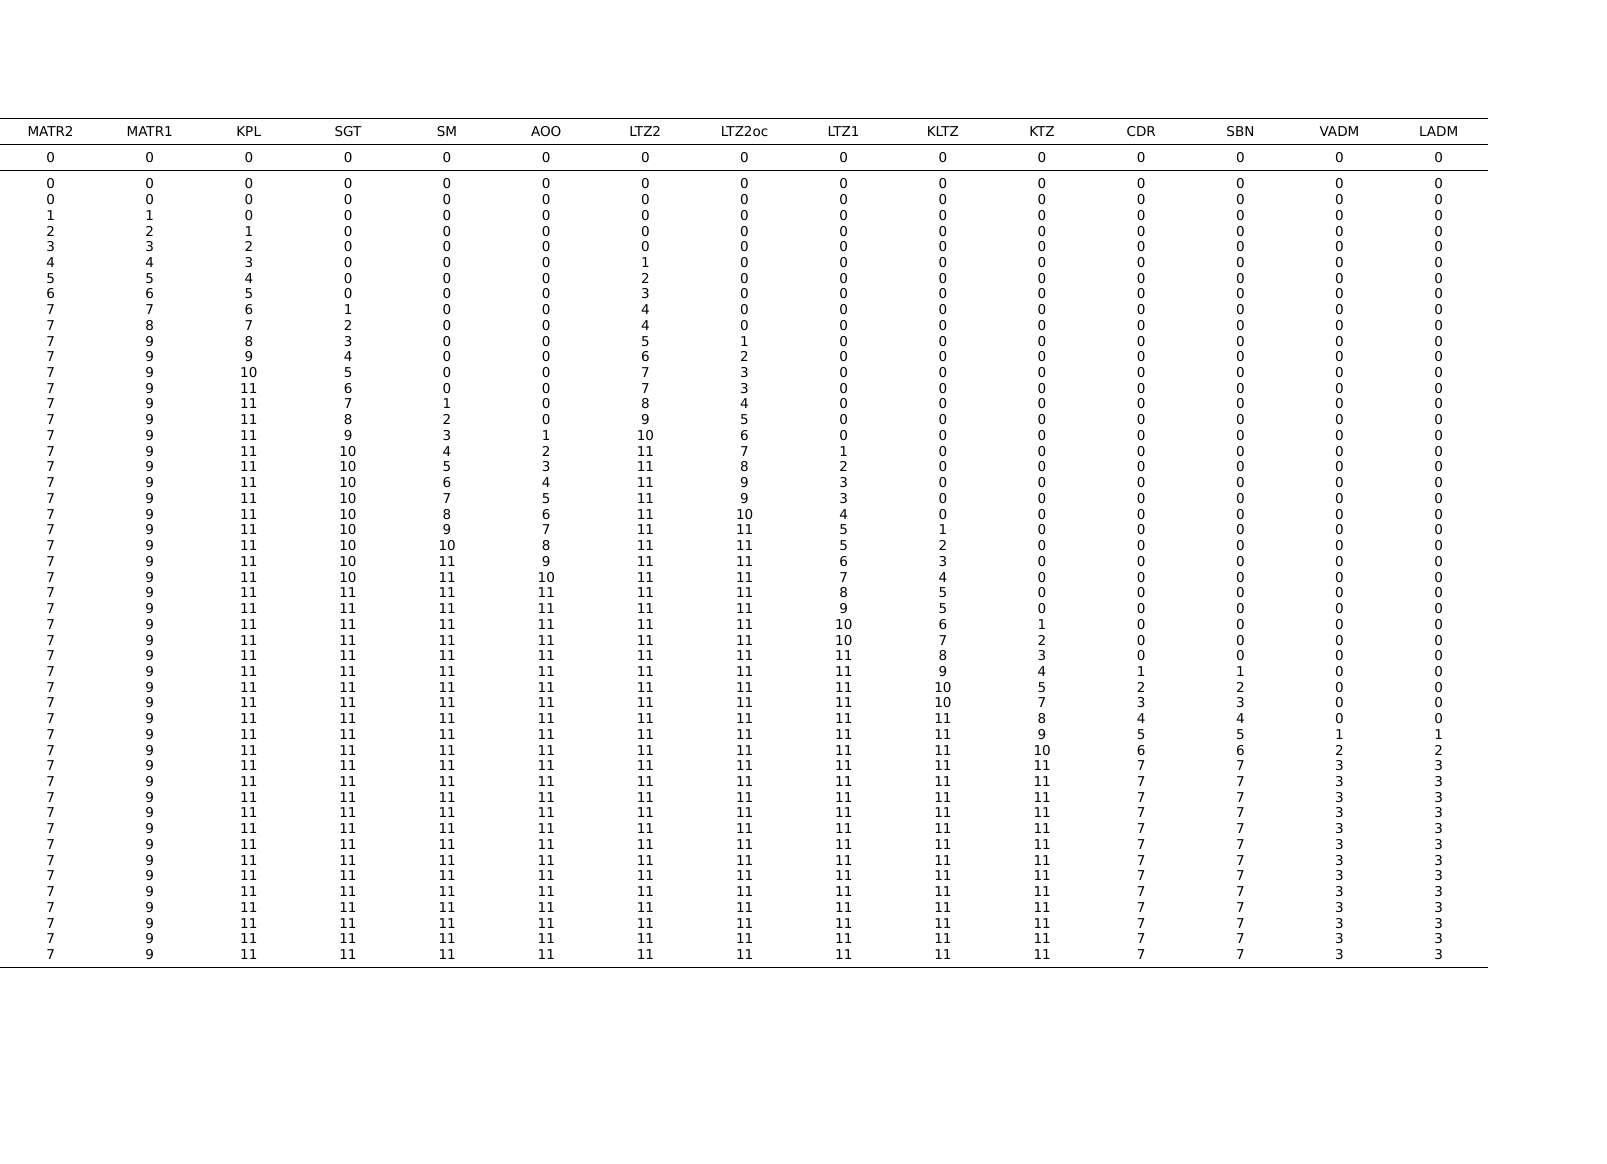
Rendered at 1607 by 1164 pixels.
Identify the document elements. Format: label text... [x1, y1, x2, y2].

table_cell 11 [199, 412, 298, 428]
table_cell 3 [794, 491, 893, 506]
table_cell 1 [1389, 727, 1488, 742]
table_cell 3 [298, 334, 397, 349]
table_cell 9 [100, 664, 199, 679]
table_cell 11 [397, 884, 496, 900]
table_cell 11 [794, 868, 893, 884]
table_cell 2 [298, 318, 397, 333]
table_cell 11 [199, 947, 298, 967]
table_cell 9 [100, 601, 199, 617]
table_cell 0 [794, 286, 893, 302]
table_cell 3 [1389, 915, 1488, 931]
table_cell 4 [1091, 711, 1191, 727]
table_cell 10 [298, 569, 397, 585]
table_cell 0 [893, 491, 992, 506]
table_cell 11 [695, 837, 794, 852]
table_cell 11 [496, 743, 596, 758]
table_cell 7 [1091, 853, 1191, 868]
table_cell 3 [1389, 821, 1488, 837]
table_cell 0 [496, 255, 596, 271]
table_cell 4 [397, 444, 496, 459]
table_cell 5 [794, 522, 893, 538]
table_cell 11 [893, 805, 992, 821]
table_cell 11 [596, 900, 695, 915]
table_cell 0 [596, 171, 695, 192]
table_cell 11 [695, 664, 794, 679]
table_cell 11 [397, 680, 496, 695]
table_cell 9 [100, 428, 199, 443]
table_cell 10 [298, 444, 397, 459]
table_cell 4 [992, 664, 1091, 679]
table_cell 11 [397, 915, 496, 931]
table_cell 9 [100, 569, 199, 585]
table_cell 0 [1191, 239, 1290, 255]
table_cell 11 [596, 601, 695, 617]
table_cell 0 [794, 412, 893, 428]
table_cell 3 [1091, 695, 1191, 711]
table_cell 0 [496, 412, 596, 428]
table_cell 7 [1091, 931, 1191, 947]
table_cell 9 [100, 538, 199, 554]
table_cell 3 [1389, 884, 1488, 900]
table_cell 11 [695, 648, 794, 664]
table_cell 0 [1091, 632, 1191, 648]
table_cell 0 [1290, 711, 1389, 727]
table_cell 0 [1389, 554, 1488, 569]
table_cell 7 [199, 318, 298, 333]
table_cell 10 [596, 428, 695, 443]
table_cell 11 [992, 947, 1091, 967]
table_cell 0 [695, 318, 794, 333]
table_cell 11 [496, 868, 596, 884]
table_cell 11 [794, 680, 893, 695]
table_cell 9 [100, 727, 199, 742]
table_cell 11 [199, 931, 298, 947]
table_cell 3 [1389, 774, 1488, 789]
table_cell 11 [496, 617, 596, 632]
table_cell 9 [100, 349, 199, 365]
table_cell 11 [397, 868, 496, 884]
table_cell 2 [1, 223, 100, 239]
table_cell 11 [596, 554, 695, 569]
table_cell 0 [893, 428, 992, 443]
table_cell 11 [298, 837, 397, 852]
table_header LADM [1389, 119, 1488, 144]
table_cell 11 [298, 805, 397, 821]
table_cell 0 [397, 145, 496, 170]
table_cell 9 [100, 680, 199, 695]
table_cell 11 [496, 900, 596, 915]
table_cell 0 [1290, 538, 1389, 554]
table_cell 0 [695, 302, 794, 318]
table_cell 11 [794, 743, 893, 758]
table_cell 2 [695, 349, 794, 365]
table_cell 9 [100, 506, 199, 522]
table_cell 7 [1, 727, 100, 742]
table_cell 7 [1, 648, 100, 664]
table_cell 6 [100, 286, 199, 302]
table_cell 11 [695, 805, 794, 821]
table_cell 11 [695, 695, 794, 711]
table_cell 0 [992, 349, 1091, 365]
table_cell 0 [199, 192, 298, 208]
table_cell 7 [1091, 884, 1191, 900]
table_cell 11 [596, 617, 695, 632]
table_cell 11 [397, 585, 496, 601]
table_cell 7 [1, 853, 100, 868]
table_cell 3 [1290, 853, 1389, 868]
table_cell 7 [1091, 790, 1191, 805]
table_cell 0 [397, 271, 496, 286]
table_cell 11 [794, 837, 893, 852]
table_cell 1 [1, 208, 100, 223]
table_cell 7 [1, 554, 100, 569]
table_cell 0 [1091, 239, 1191, 255]
table_cell 2 [1191, 680, 1290, 695]
table_cell 9 [100, 853, 199, 868]
table_cell 0 [1290, 334, 1389, 349]
table_cell 0 [992, 255, 1091, 271]
table_cell 0 [1091, 506, 1191, 522]
table_cell 0 [695, 145, 794, 170]
table_cell 0 [1389, 459, 1488, 475]
table_cell 0 [1191, 318, 1290, 333]
table_cell 0 [794, 365, 893, 381]
table_cell 6 [695, 428, 794, 443]
table_cell 9 [100, 774, 199, 789]
table_cell 11 [199, 774, 298, 789]
table_cell 0 [1, 171, 100, 192]
table_cell 0 [1290, 381, 1389, 396]
table_cell 11 [496, 805, 596, 821]
table_cell 0 [496, 381, 596, 396]
table_cell 0 [893, 223, 992, 239]
table_cell 0 [893, 365, 992, 381]
table_cell 9 [100, 334, 199, 349]
table_cell 0 [695, 223, 794, 239]
table_cell 11 [298, 758, 397, 774]
table_cell 11 [199, 632, 298, 648]
table_cell 11 [992, 790, 1091, 805]
table_cell 11 [794, 853, 893, 868]
table_cell 11 [794, 790, 893, 805]
table_cell 11 [298, 585, 397, 601]
table_cell 11 [893, 915, 992, 931]
table_cell 0 [1091, 349, 1191, 365]
table_cell 7 [794, 569, 893, 585]
table_cell 7 [1191, 900, 1290, 915]
table_cell 0 [397, 318, 496, 333]
table_cell 0 [1191, 632, 1290, 648]
table_header LTZ2oc [695, 119, 794, 144]
table_cell 9 [100, 475, 199, 491]
table_cell 11 [496, 711, 596, 727]
table_cell 7 [1091, 774, 1191, 789]
table_cell 0 [992, 302, 1091, 318]
table_cell 0 [1191, 334, 1290, 349]
table_cell 7 [1, 491, 100, 506]
table_cell 0 [496, 302, 596, 318]
table_cell 11 [298, 617, 397, 632]
table_cell 7 [1, 837, 100, 852]
table_cell 7 [1, 743, 100, 758]
table_cell 11 [893, 931, 992, 947]
table_cell 11 [496, 632, 596, 648]
table_cell 0 [992, 444, 1091, 459]
table_cell 3 [1290, 774, 1389, 789]
table_cell 7 [1, 774, 100, 789]
table_cell 0 [695, 286, 794, 302]
table_cell 0 [100, 171, 199, 192]
table_cell 11 [199, 821, 298, 837]
table_cell 7 [1191, 805, 1290, 821]
table_cell 8 [496, 538, 596, 554]
table_cell 11 [893, 853, 992, 868]
table_cell 0 [1290, 554, 1389, 569]
table_cell 11 [397, 711, 496, 727]
table_cell 9 [100, 381, 199, 396]
table_cell 7 [1, 365, 100, 381]
table_cell 0 [695, 255, 794, 271]
table_cell 2 [1290, 743, 1389, 758]
table_cell 11 [496, 601, 596, 617]
table_cell 2 [100, 223, 199, 239]
table_cell 0 [893, 208, 992, 223]
table_cell 0 [397, 171, 496, 192]
table_cell 7 [992, 695, 1091, 711]
table_cell 1 [100, 208, 199, 223]
table_cell 11 [496, 931, 596, 947]
table_cell 3 [496, 459, 596, 475]
table_cell 0 [1389, 444, 1488, 459]
table_cell 0 [1191, 538, 1290, 554]
table_cell 11 [199, 459, 298, 475]
table_cell 11 [397, 727, 496, 742]
table_cell 5 [992, 680, 1091, 695]
table_cell 0 [1389, 648, 1488, 664]
table_cell 0 [1389, 412, 1488, 428]
table_cell 0 [199, 145, 298, 170]
table_cell 11 [298, 821, 397, 837]
table_cell 7 [1, 617, 100, 632]
table_cell 0 [1389, 365, 1488, 381]
table_cell 0 [1091, 648, 1191, 664]
table_cell 7 [1, 632, 100, 648]
table_cell 11 [496, 821, 596, 837]
table_cell 11 [397, 821, 496, 837]
table_cell 0 [794, 349, 893, 365]
table_cell 10 [794, 617, 893, 632]
table_cell 8 [893, 648, 992, 664]
table_cell 0 [1389, 145, 1488, 170]
table_cell 0 [1290, 680, 1389, 695]
table_cell 0 [794, 255, 893, 271]
table_cell 4 [695, 396, 794, 412]
table_cell 3 [1290, 915, 1389, 931]
table_cell 2 [893, 538, 992, 554]
table_cell 7 [397, 491, 496, 506]
table_cell 7 [1091, 915, 1191, 931]
table_cell 11 [794, 648, 893, 664]
table_cell 0 [1290, 302, 1389, 318]
table_cell 0 [1389, 428, 1488, 443]
table_cell 0 [1091, 271, 1191, 286]
table_cell 11 [199, 648, 298, 664]
table_cell 0 [992, 585, 1091, 601]
table_cell 3 [893, 554, 992, 569]
table_cell 11 [596, 947, 695, 967]
table_cell 7 [1091, 947, 1191, 967]
table_cell 3 [695, 381, 794, 396]
table_cell 0 [1091, 318, 1191, 333]
table_cell 11 [596, 884, 695, 900]
table_cell 11 [596, 491, 695, 506]
table_cell 11 [893, 774, 992, 789]
table_cell 0 [1191, 428, 1290, 443]
table_cell 11 [794, 664, 893, 679]
table_cell 7 [496, 522, 596, 538]
table_cell 11 [794, 884, 893, 900]
table_cell 0 [893, 255, 992, 271]
table_cell 11 [298, 695, 397, 711]
table_cell 9 [100, 491, 199, 506]
table_cell 11 [893, 727, 992, 742]
table_cell 7 [100, 302, 199, 318]
table_cell 0 [596, 145, 695, 170]
table_cell 11 [596, 444, 695, 459]
table_cell 11 [199, 853, 298, 868]
table_cell 0 [992, 192, 1091, 208]
table_cell 0 [1191, 171, 1290, 192]
table_cell 11 [199, 837, 298, 852]
table_cell 0 [893, 302, 992, 318]
table_cell 7 [1, 538, 100, 554]
table_cell 5 [893, 585, 992, 601]
table_cell 0 [1389, 349, 1488, 365]
table_cell 7 [298, 396, 397, 412]
table_cell 11 [695, 569, 794, 585]
table_cell 7 [1191, 884, 1290, 900]
table_cell 0 [1290, 286, 1389, 302]
table_cell 0 [1191, 365, 1290, 381]
table_cell 11 [893, 868, 992, 884]
table_cell 11 [397, 774, 496, 789]
table_cell 4 [496, 475, 596, 491]
table_cell 11 [992, 868, 1091, 884]
table_cell 0 [992, 412, 1091, 428]
table_cell 0 [893, 334, 992, 349]
table_cell 3 [1290, 884, 1389, 900]
table_cell 3 [1290, 758, 1389, 774]
table_cell 11 [596, 522, 695, 538]
table_cell 7 [1191, 790, 1290, 805]
table_cell 0 [1091, 412, 1191, 428]
table_cell 11 [298, 900, 397, 915]
table_cell 11 [992, 821, 1091, 837]
table_cell 0 [992, 522, 1091, 538]
table_cell 11 [596, 805, 695, 821]
table_cell 7 [1, 931, 100, 947]
table_cell 0 [1290, 506, 1389, 522]
table_cell 11 [298, 601, 397, 617]
table_cell 0 [199, 171, 298, 192]
table_cell 0 [1091, 223, 1191, 239]
table_cell 11 [695, 711, 794, 727]
table_cell 0 [1091, 617, 1191, 632]
table_cell 0 [596, 223, 695, 239]
table_cell 0 [1091, 171, 1191, 192]
table_cell 5 [100, 271, 199, 286]
table_cell 0 [1191, 522, 1290, 538]
table_cell 11 [695, 774, 794, 789]
table_cell 0 [1389, 632, 1488, 648]
table_cell 11 [496, 727, 596, 742]
table_cell 11 [199, 805, 298, 821]
table_cell 11 [992, 853, 1091, 868]
table_cell 11 [596, 695, 695, 711]
table_cell 11 [496, 648, 596, 664]
table_cell 10 [298, 506, 397, 522]
table_cell 11 [893, 837, 992, 852]
table_cell 0 [794, 318, 893, 333]
table_cell 0 [1290, 648, 1389, 664]
table_cell 1 [397, 396, 496, 412]
table_cell 3 [1389, 947, 1488, 967]
table_cell 11 [298, 774, 397, 789]
table_cell 0 [992, 475, 1091, 491]
table_cell 1 [794, 444, 893, 459]
table_cell 7 [1, 459, 100, 475]
table_cell 7 [1191, 837, 1290, 852]
table_cell 9 [100, 711, 199, 727]
table_cell 0 [1290, 569, 1389, 585]
table_cell 0 [1290, 664, 1389, 679]
table_cell 9 [100, 412, 199, 428]
table_cell 0 [199, 208, 298, 223]
table_cell 11 [496, 664, 596, 679]
table_header KPL [199, 119, 298, 144]
table_cell 0 [1389, 695, 1488, 711]
table_cell 0 [893, 239, 992, 255]
table_cell 5 [695, 412, 794, 428]
table_cell 10 [794, 632, 893, 648]
table_cell 2 [397, 412, 496, 428]
table_cell 11 [695, 743, 794, 758]
table_cell 11 [695, 900, 794, 915]
table_cell 6 [397, 475, 496, 491]
table_cell 3 [1389, 900, 1488, 915]
table_cell 11 [397, 758, 496, 774]
table_cell 7 [596, 381, 695, 396]
table_cell 0 [298, 271, 397, 286]
table_cell 9 [100, 365, 199, 381]
table_cell 11 [199, 900, 298, 915]
table_cell 7 [1, 412, 100, 428]
table_cell 2 [1389, 743, 1488, 758]
table_cell 0 [298, 239, 397, 255]
table_cell 0 [794, 396, 893, 412]
table_cell 9 [100, 790, 199, 805]
table_cell 0 [1191, 648, 1290, 664]
table_cell 11 [794, 915, 893, 931]
table_cell 0 [1290, 522, 1389, 538]
table_cell 11 [199, 428, 298, 443]
table_cell 11 [695, 727, 794, 742]
table_cell 8 [596, 396, 695, 412]
table_cell 3 [992, 648, 1091, 664]
table_cell 11 [199, 868, 298, 884]
table_cell 11 [695, 601, 794, 617]
table_cell 0 [100, 145, 199, 170]
table_cell 0 [1191, 444, 1290, 459]
table_cell 8 [695, 459, 794, 475]
table_cell 7 [1191, 915, 1290, 931]
table_cell 0 [992, 145, 1091, 170]
table_cell 11 [199, 915, 298, 931]
table_cell 11 [794, 711, 893, 727]
table_cell 5 [893, 601, 992, 617]
table_cell 11 [199, 711, 298, 727]
table_cell 0 [1091, 302, 1191, 318]
table_cell 0 [1091, 554, 1191, 569]
table_cell 0 [298, 223, 397, 239]
table_cell 11 [496, 585, 596, 601]
table_cell 0 [397, 349, 496, 365]
table_cell 9 [100, 868, 199, 884]
table_cell 11 [596, 680, 695, 695]
table_cell 5 [199, 286, 298, 302]
table_cell 11 [992, 774, 1091, 789]
table_cell 0 [397, 192, 496, 208]
table_cell 0 [397, 381, 496, 396]
table_cell 0 [1290, 695, 1389, 711]
table_cell 8 [298, 412, 397, 428]
table_cell 10 [298, 459, 397, 475]
table_cell 7 [1, 915, 100, 931]
table_cell 11 [298, 931, 397, 947]
table_cell 9 [298, 428, 397, 443]
table_cell 7 [1, 947, 100, 967]
table_cell 0 [1389, 171, 1488, 192]
table_cell 0 [1091, 192, 1191, 208]
table_cell 9 [100, 695, 199, 711]
table_cell 0 [596, 239, 695, 255]
table_cell 1 [992, 617, 1091, 632]
table_cell 11 [199, 743, 298, 758]
table_cell 9 [496, 554, 596, 569]
table_cell 11 [199, 664, 298, 679]
table_cell 7 [1191, 774, 1290, 789]
table_cell 7 [1, 821, 100, 837]
table_cell 0 [1290, 271, 1389, 286]
table_cell 0 [1389, 585, 1488, 601]
table_cell 0 [1290, 192, 1389, 208]
table_cell 9 [100, 947, 199, 967]
table_cell 0 [1091, 428, 1191, 443]
table_cell 7 [1, 302, 100, 318]
table_cell 0 [1191, 554, 1290, 569]
table_cell 1 [1091, 664, 1191, 679]
table_cell 0 [1389, 664, 1488, 679]
table_cell 11 [992, 884, 1091, 900]
table_cell 0 [1290, 223, 1389, 239]
table_cell 0 [1389, 318, 1488, 333]
table_cell 0 [1191, 506, 1290, 522]
table_cell 1 [298, 302, 397, 318]
table_cell 0 [794, 145, 893, 170]
table_cell 9 [100, 554, 199, 569]
table_cell 11 [596, 585, 695, 601]
table_cell 0 [1091, 444, 1191, 459]
table_cell 11 [199, 538, 298, 554]
table_cell 0 [1290, 491, 1389, 506]
table_cell 11 [397, 664, 496, 679]
table_cell 11 [893, 821, 992, 837]
table_cell 0 [496, 318, 596, 333]
table_cell 11 [496, 758, 596, 774]
table_cell 7 [1191, 947, 1290, 967]
table_cell 0 [794, 171, 893, 192]
table_cell 11 [397, 805, 496, 821]
table_cell 5 [1191, 727, 1290, 742]
table_cell 9 [100, 444, 199, 459]
table_cell 11 [397, 790, 496, 805]
table_cell 11 [992, 900, 1091, 915]
table_cell 11 [199, 491, 298, 506]
table_cell 3 [1290, 821, 1389, 837]
table_cell 0 [1389, 302, 1488, 318]
table_cell 11 [397, 695, 496, 711]
table_cell 10 [298, 491, 397, 506]
table_cell 3 [1389, 931, 1488, 947]
table_cell 11 [496, 695, 596, 711]
table_cell 5 [794, 538, 893, 554]
table_cell 11 [695, 868, 794, 884]
table_cell 0 [1191, 475, 1290, 491]
table_cell 9 [100, 837, 199, 852]
table_cell 0 [1389, 522, 1488, 538]
table_cell 5 [298, 365, 397, 381]
table_cell 0 [397, 334, 496, 349]
table_cell 4 [596, 318, 695, 333]
table_cell 11 [397, 554, 496, 569]
table_cell 11 [199, 680, 298, 695]
table_cell 0 [1191, 601, 1290, 617]
table_header MATR1 [100, 119, 199, 144]
table_cell 11 [596, 931, 695, 947]
table_cell 0 [1091, 334, 1191, 349]
table_cell 6 [1091, 743, 1191, 758]
table_cell 3 [1290, 837, 1389, 852]
table_cell 3 [1290, 947, 1389, 967]
table_cell 0 [1290, 239, 1389, 255]
table_cell 0 [893, 475, 992, 491]
table_cell 0 [1389, 617, 1488, 632]
table_cell 11 [397, 569, 496, 585]
table_cell 11 [794, 805, 893, 821]
table_cell 3 [695, 365, 794, 381]
table_cell 11 [596, 727, 695, 742]
table_cell 0 [1091, 601, 1191, 617]
table_cell 0 [1191, 381, 1290, 396]
table_cell 11 [893, 743, 992, 758]
table_cell 9 [100, 648, 199, 664]
table_cell 11 [496, 947, 596, 967]
table_cell 7 [1191, 931, 1290, 947]
table_cell 5 [1, 271, 100, 286]
table_cell 0 [100, 192, 199, 208]
table_cell 0 [1191, 145, 1290, 170]
table_cell 8 [794, 585, 893, 601]
table_cell 11 [298, 711, 397, 727]
table_cell 10 [893, 695, 992, 711]
table_cell 7 [1191, 853, 1290, 868]
table_cell 0 [1091, 286, 1191, 302]
table_cell 7 [1091, 821, 1191, 837]
table_cell 11 [298, 884, 397, 900]
table_cell 4 [298, 349, 397, 365]
table_cell 0 [992, 428, 1091, 443]
table_cell 0 [1091, 585, 1191, 601]
table_cell 11 [794, 900, 893, 915]
table_cell 7 [1, 758, 100, 774]
table_cell 0 [496, 239, 596, 255]
table_cell 0 [992, 396, 1091, 412]
table_cell 7 [1, 444, 100, 459]
table_cell 0 [1091, 208, 1191, 223]
table_cell 0 [1389, 271, 1488, 286]
table_cell 5 [496, 491, 596, 506]
table_cell 11 [596, 711, 695, 727]
table_cell 7 [1, 349, 100, 365]
table_cell 7 [1091, 805, 1191, 821]
table_cell 4 [199, 271, 298, 286]
table_header SBN [1191, 119, 1290, 144]
table_cell 11 [298, 727, 397, 742]
table_cell 11 [199, 396, 298, 412]
table_cell 9 [596, 412, 695, 428]
table_cell 0 [1290, 475, 1389, 491]
table_cell 0 [1091, 145, 1191, 170]
table_cell 0 [1389, 381, 1488, 396]
table_cell 0 [1389, 396, 1488, 412]
table_cell 7 [1091, 868, 1191, 884]
table_cell 0 [893, 145, 992, 170]
table_cell 0 [1389, 506, 1488, 522]
table_cell 11 [695, 947, 794, 967]
table_cell 10 [298, 554, 397, 569]
table_cell 0 [1389, 208, 1488, 223]
table_cell 0 [1091, 569, 1191, 585]
table_cell 0 [397, 365, 496, 381]
table_cell 11 [298, 648, 397, 664]
table_cell 1 [893, 522, 992, 538]
table_cell 11 [199, 522, 298, 538]
table_cell 0 [1191, 255, 1290, 271]
table_cell 3 [1290, 805, 1389, 821]
table_cell 7 [1, 318, 100, 333]
table_cell 11 [199, 727, 298, 742]
table_cell 10 [298, 475, 397, 491]
table_cell 3 [1389, 868, 1488, 884]
table_cell 0 [1290, 632, 1389, 648]
table_cell 0 [992, 271, 1091, 286]
table_cell 0 [893, 444, 992, 459]
table_cell 11 [695, 931, 794, 947]
table_header SM [397, 119, 496, 144]
table_cell 0 [397, 208, 496, 223]
table_cell 11 [794, 931, 893, 947]
table_cell 0 [397, 302, 496, 318]
table_cell 11 [397, 837, 496, 852]
table_cell 0 [992, 506, 1091, 522]
table_cell 0 [1389, 255, 1488, 271]
table_cell 7 [1, 334, 100, 349]
table_header AOO [496, 119, 596, 144]
table_cell 11 [893, 711, 992, 727]
table_cell 9 [100, 931, 199, 947]
table_cell 11 [397, 617, 496, 632]
table_cell 0 [1389, 239, 1488, 255]
table_cell 4 [1191, 711, 1290, 727]
table_cell 10 [298, 538, 397, 554]
table_cell 9 [100, 585, 199, 601]
table_cell 11 [199, 758, 298, 774]
table_cell 3 [199, 255, 298, 271]
table_cell 0 [1191, 208, 1290, 223]
table_cell 7 [1, 522, 100, 538]
table_cell 0 [1191, 396, 1290, 412]
table_cell 11 [397, 900, 496, 915]
table_cell 11 [596, 664, 695, 679]
table_cell 0 [1191, 585, 1290, 601]
table_cell 0 [1191, 349, 1290, 365]
table_cell 0 [397, 286, 496, 302]
table_cell 9 [100, 758, 199, 774]
table_cell 3 [1191, 695, 1290, 711]
table_cell 0 [992, 223, 1091, 239]
table_cell 3 [1389, 758, 1488, 774]
table_cell 0 [893, 171, 992, 192]
table_cell 11 [695, 790, 794, 805]
table_cell 11 [992, 758, 1091, 774]
table_cell 6 [596, 349, 695, 365]
table_cell 3 [596, 286, 695, 302]
table_cell 4 [1, 255, 100, 271]
table_cell 11 [397, 632, 496, 648]
table_cell 3 [1389, 790, 1488, 805]
table_cell 7 [1, 695, 100, 711]
table_cell 0 [496, 145, 596, 170]
table_cell 0 [397, 255, 496, 271]
table_cell 11 [397, 947, 496, 967]
table_cell 0 [1389, 680, 1488, 695]
table_cell 11 [695, 884, 794, 900]
table_cell 7 [1, 569, 100, 585]
table_cell 0 [1091, 459, 1191, 475]
table_cell 0 [1290, 459, 1389, 475]
table_cell 6 [496, 506, 596, 522]
table_header MATR2 [1, 119, 100, 144]
table_cell 11 [596, 632, 695, 648]
table_cell 0 [695, 171, 794, 192]
table_cell 11 [298, 853, 397, 868]
table_cell 11 [992, 931, 1091, 947]
table_cell 0 [298, 286, 397, 302]
table_cell 0 [298, 208, 397, 223]
table_cell 0 [992, 538, 1091, 554]
table_cell 11 [199, 695, 298, 711]
table_cell 11 [298, 664, 397, 679]
table_cell 7 [1, 396, 100, 412]
table_cell 0 [496, 171, 596, 192]
table_cell 0 [1191, 617, 1290, 632]
table_cell 0 [794, 302, 893, 318]
table_cell 0 [893, 349, 992, 365]
table_cell 0 [298, 192, 397, 208]
table_cell 6 [1, 286, 100, 302]
table_cell 11 [893, 884, 992, 900]
table_cell 11 [596, 506, 695, 522]
table_cell 0 [794, 192, 893, 208]
table_cell 1 [496, 428, 596, 443]
table_cell 11 [695, 758, 794, 774]
table_cell 7 [1, 868, 100, 884]
table_cell 10 [199, 365, 298, 381]
table_cell 7 [1, 601, 100, 617]
table_cell 0 [1, 192, 100, 208]
table_cell 11 [794, 695, 893, 711]
table_cell 11 [397, 648, 496, 664]
table_cell 7 [1, 805, 100, 821]
table_cell 0 [794, 381, 893, 396]
table_cell 0 [794, 239, 893, 255]
table_cell 11 [298, 915, 397, 931]
table_cell 11 [794, 774, 893, 789]
table_cell 8 [100, 318, 199, 333]
table_cell 0 [1191, 223, 1290, 239]
table_cell 1 [199, 223, 298, 239]
table_cell 5 [397, 459, 496, 475]
table_cell 6 [1191, 743, 1290, 758]
table_cell 0 [695, 239, 794, 255]
table_cell 3 [1, 239, 100, 255]
table_cell 3 [794, 475, 893, 491]
table_cell 7 [1191, 868, 1290, 884]
table_cell 11 [695, 821, 794, 837]
table_cell 8 [992, 711, 1091, 727]
table_cell 11 [893, 900, 992, 915]
table_cell 0 [298, 145, 397, 170]
table_cell 0 [1091, 396, 1191, 412]
table_cell 11 [695, 554, 794, 569]
table_cell 0 [992, 554, 1091, 569]
table_cell 7 [1091, 837, 1191, 852]
table_cell 0 [695, 271, 794, 286]
table_cell 0 [298, 171, 397, 192]
table_cell 0 [1389, 491, 1488, 506]
table_cell 0 [893, 506, 992, 522]
table_cell 10 [695, 506, 794, 522]
table_cell 11 [794, 947, 893, 967]
table_cell 0 [1290, 349, 1389, 365]
table_cell 0 [893, 381, 992, 396]
table_cell 3 [1389, 853, 1488, 868]
table_cell 0 [496, 208, 596, 223]
table_cell 7 [1, 428, 100, 443]
table_cell 0 [298, 255, 397, 271]
table_cell 1 [1191, 664, 1290, 679]
table_cell 11 [298, 947, 397, 967]
table_cell 0 [992, 569, 1091, 585]
table_cell 11 [397, 601, 496, 617]
table_cell 3 [1290, 931, 1389, 947]
table_cell 0 [1290, 428, 1389, 443]
table_cell 11 [596, 743, 695, 758]
table_cell 7 [1, 381, 100, 396]
table_cell 11 [794, 821, 893, 837]
table_cell 11 [893, 758, 992, 774]
table_cell 10 [298, 522, 397, 538]
table_cell 9 [100, 900, 199, 915]
table_cell 0 [1290, 255, 1389, 271]
table_cell 7 [1, 664, 100, 679]
table_cell 10 [893, 680, 992, 695]
table_cell 11 [596, 853, 695, 868]
table_cell 0 [1191, 491, 1290, 506]
table_cell 0 [1091, 538, 1191, 554]
table_cell 11 [596, 868, 695, 884]
table_cell 0 [496, 223, 596, 239]
table_cell 9 [100, 821, 199, 837]
table_cell 3 [1389, 837, 1488, 852]
table_cell 0 [496, 396, 596, 412]
table_cell 0 [1389, 711, 1488, 727]
table_cell 8 [397, 506, 496, 522]
table_cell 0 [893, 271, 992, 286]
table_cell 10 [992, 743, 1091, 758]
table_cell 11 [199, 569, 298, 585]
table_cell 11 [496, 774, 596, 789]
table_cell 0 [1191, 459, 1290, 475]
table_cell 11 [695, 853, 794, 868]
table_cell 11 [298, 632, 397, 648]
table_cell 9 [100, 522, 199, 538]
table_cell 0 [1290, 318, 1389, 333]
table_cell 11 [199, 884, 298, 900]
table_cell 7 [1, 711, 100, 727]
table_cell 0 [794, 334, 893, 349]
table_cell 11 [199, 601, 298, 617]
table_cell 6 [893, 617, 992, 632]
table_cell 11 [298, 790, 397, 805]
table_header CDR [1091, 119, 1191, 144]
table_cell 11 [397, 853, 496, 868]
table_cell 0 [992, 365, 1091, 381]
table_cell 0 [992, 601, 1091, 617]
table_cell 11 [794, 758, 893, 774]
table_cell 4 [794, 506, 893, 522]
table_cell 0 [1389, 286, 1488, 302]
table_cell 2 [596, 271, 695, 286]
table_cell 11 [596, 538, 695, 554]
table_cell 11 [596, 790, 695, 805]
table_cell 11 [496, 884, 596, 900]
table_cell 10 [496, 569, 596, 585]
table_cell 3 [1290, 868, 1389, 884]
table_cell 11 [496, 837, 596, 852]
table_cell 0 [992, 491, 1091, 506]
table_cell 7 [1, 680, 100, 695]
table_cell 0 [496, 192, 596, 208]
table_cell 11 [298, 743, 397, 758]
table_cell 4 [596, 302, 695, 318]
table_cell 0 [1389, 223, 1488, 239]
table_cell 0 [992, 318, 1091, 333]
table_cell 2 [794, 459, 893, 475]
table_cell 0 [695, 192, 794, 208]
table_cell 0 [992, 286, 1091, 302]
table_cell 2 [199, 239, 298, 255]
table_cell 11 [794, 727, 893, 742]
table_cell 11 [695, 915, 794, 931]
table_cell 7 [1191, 758, 1290, 774]
table_cell 0 [1091, 381, 1191, 396]
table_cell 0 [794, 428, 893, 443]
table_cell 0 [1290, 171, 1389, 192]
table_cell 11 [695, 538, 794, 554]
table_cell 11 [199, 585, 298, 601]
table_cell 11 [695, 680, 794, 695]
table_cell 11 [496, 790, 596, 805]
table_cell 11 [596, 459, 695, 475]
table_cell 8 [199, 334, 298, 349]
table_cell 11 [496, 915, 596, 931]
table_cell 0 [992, 381, 1091, 396]
table_cell 7 [695, 444, 794, 459]
table_cell 0 [794, 208, 893, 223]
table_cell 5 [1091, 727, 1191, 742]
table_cell 11 [893, 790, 992, 805]
table_cell 0 [1, 145, 100, 170]
table_cell 11 [596, 569, 695, 585]
table_cell 9 [100, 632, 199, 648]
table_cell 0 [1389, 569, 1488, 585]
table_cell 11 [596, 774, 695, 789]
table_cell 7 [1, 790, 100, 805]
table_cell 0 [992, 171, 1091, 192]
table_cell 7 [1091, 758, 1191, 774]
table_cell 9 [100, 396, 199, 412]
table_cell 0 [1091, 255, 1191, 271]
table_cell 3 [1389, 805, 1488, 821]
table_cell 10 [397, 538, 496, 554]
table_cell 3 [1290, 790, 1389, 805]
table_cell 7 [1, 475, 100, 491]
table_cell 11 [596, 758, 695, 774]
table_cell 9 [794, 601, 893, 617]
table_cell 0 [992, 334, 1091, 349]
table_cell 11 [199, 506, 298, 522]
table_cell 9 [695, 475, 794, 491]
table_cell 11 [397, 743, 496, 758]
table_cell 3 [1290, 900, 1389, 915]
table_cell 11 [496, 853, 596, 868]
table_cell 0 [893, 318, 992, 333]
table_cell 9 [199, 349, 298, 365]
table_cell 11 [596, 821, 695, 837]
table_cell 0 [1191, 302, 1290, 318]
table_cell 4 [893, 569, 992, 585]
table_cell 0 [893, 192, 992, 208]
table_cell 0 [496, 286, 596, 302]
table_cell 0 [1389, 475, 1488, 491]
table_cell 2 [992, 632, 1091, 648]
table_cell 5 [596, 334, 695, 349]
table_cell 11 [695, 585, 794, 601]
table_cell 0 [1091, 365, 1191, 381]
table_cell 9 [100, 884, 199, 900]
table_cell 1 [695, 334, 794, 349]
table_cell 11 [496, 680, 596, 695]
table_cell 0 [893, 459, 992, 475]
table_cell 0 [992, 208, 1091, 223]
table_cell 0 [397, 223, 496, 239]
table_cell 9 [992, 727, 1091, 742]
table_cell 11 [298, 680, 397, 695]
table_cell 11 [596, 475, 695, 491]
table_cell 3 [397, 428, 496, 443]
table_cell 0 [1191, 412, 1290, 428]
table_cell 9 [100, 459, 199, 475]
table_cell 11 [199, 790, 298, 805]
table_cell 11 [596, 648, 695, 664]
table_cell 0 [893, 286, 992, 302]
table_cell 11 [199, 381, 298, 396]
table_header LTZ2 [596, 119, 695, 144]
table_cell 11 [397, 931, 496, 947]
table_cell 11 [199, 475, 298, 491]
table_cell 9 [695, 491, 794, 506]
table_cell 0 [992, 459, 1091, 475]
table_cell 0 [596, 208, 695, 223]
table_cell 7 [893, 632, 992, 648]
table_header KLTZ [893, 119, 992, 144]
table_cell 0 [1191, 569, 1290, 585]
table_cell 0 [794, 271, 893, 286]
table_cell 11 [199, 554, 298, 569]
table_cell 0 [1290, 585, 1389, 601]
table_cell 0 [1290, 208, 1389, 223]
table_cell 0 [1290, 145, 1389, 170]
table_cell 0 [893, 396, 992, 412]
table_cell 9 [893, 664, 992, 679]
table_cell 11 [199, 617, 298, 632]
table_cell 0 [496, 271, 596, 286]
table_cell 0 [1389, 538, 1488, 554]
table_cell 0 [496, 334, 596, 349]
table_cell 0 [397, 239, 496, 255]
table_cell 0 [1290, 617, 1389, 632]
table_cell 11 [298, 868, 397, 884]
table_cell 3 [100, 239, 199, 255]
table_cell 0 [1290, 601, 1389, 617]
table_cell 0 [596, 192, 695, 208]
table_cell 11 [992, 915, 1091, 931]
table_cell 0 [794, 223, 893, 239]
table_cell 7 [1191, 821, 1290, 837]
table_cell 11 [992, 805, 1091, 821]
table_cell 7 [1, 900, 100, 915]
table_cell 11 [596, 837, 695, 852]
table_cell 7 [1, 506, 100, 522]
table_cell 6 [298, 381, 397, 396]
table_cell 0 [1290, 365, 1389, 381]
table_cell 9 [100, 915, 199, 931]
table_cell 6 [794, 554, 893, 569]
table_cell 0 [1389, 334, 1488, 349]
table_cell 0 [1091, 491, 1191, 506]
table_cell 0 [1091, 522, 1191, 538]
table_cell 9 [397, 522, 496, 538]
table_cell 1 [1290, 727, 1389, 742]
table_cell 0 [1191, 271, 1290, 286]
table_cell 0 [496, 349, 596, 365]
table_cell 0 [1290, 412, 1389, 428]
table_cell 6 [199, 302, 298, 318]
table_cell 9 [100, 617, 199, 632]
table_header VADM [1290, 119, 1389, 144]
table_cell 11 [893, 947, 992, 967]
table_cell 0 [1191, 286, 1290, 302]
table_cell 0 [1290, 396, 1389, 412]
table_cell 1 [596, 255, 695, 271]
table_cell 7 [596, 365, 695, 381]
table_cell 0 [1091, 475, 1191, 491]
table_header LTZ1 [794, 119, 893, 144]
table_cell 0 [1389, 192, 1488, 208]
table_cell 0 [1191, 192, 1290, 208]
table_cell 9 [100, 805, 199, 821]
table_cell 11 [199, 444, 298, 459]
table_cell 7 [1091, 900, 1191, 915]
table_cell 0 [992, 239, 1091, 255]
table_cell 0 [496, 365, 596, 381]
table_cell 7 [1, 585, 100, 601]
table_cell 11 [695, 617, 794, 632]
table_cell 0 [1290, 444, 1389, 459]
table_cell 4 [100, 255, 199, 271]
table_cell 11 [695, 632, 794, 648]
table_cell 2 [1091, 680, 1191, 695]
table_cell 11 [992, 837, 1091, 852]
table_cell 0 [1389, 601, 1488, 617]
table_header SGT [298, 119, 397, 144]
table_cell 0 [893, 412, 992, 428]
table_header KTZ [992, 119, 1091, 144]
table_cell 2 [496, 444, 596, 459]
table_cell 0 [695, 208, 794, 223]
table_cell 11 [695, 522, 794, 538]
table_cell 11 [596, 915, 695, 931]
table_cell 9 [100, 743, 199, 758]
table_cell 7 [1, 884, 100, 900]
